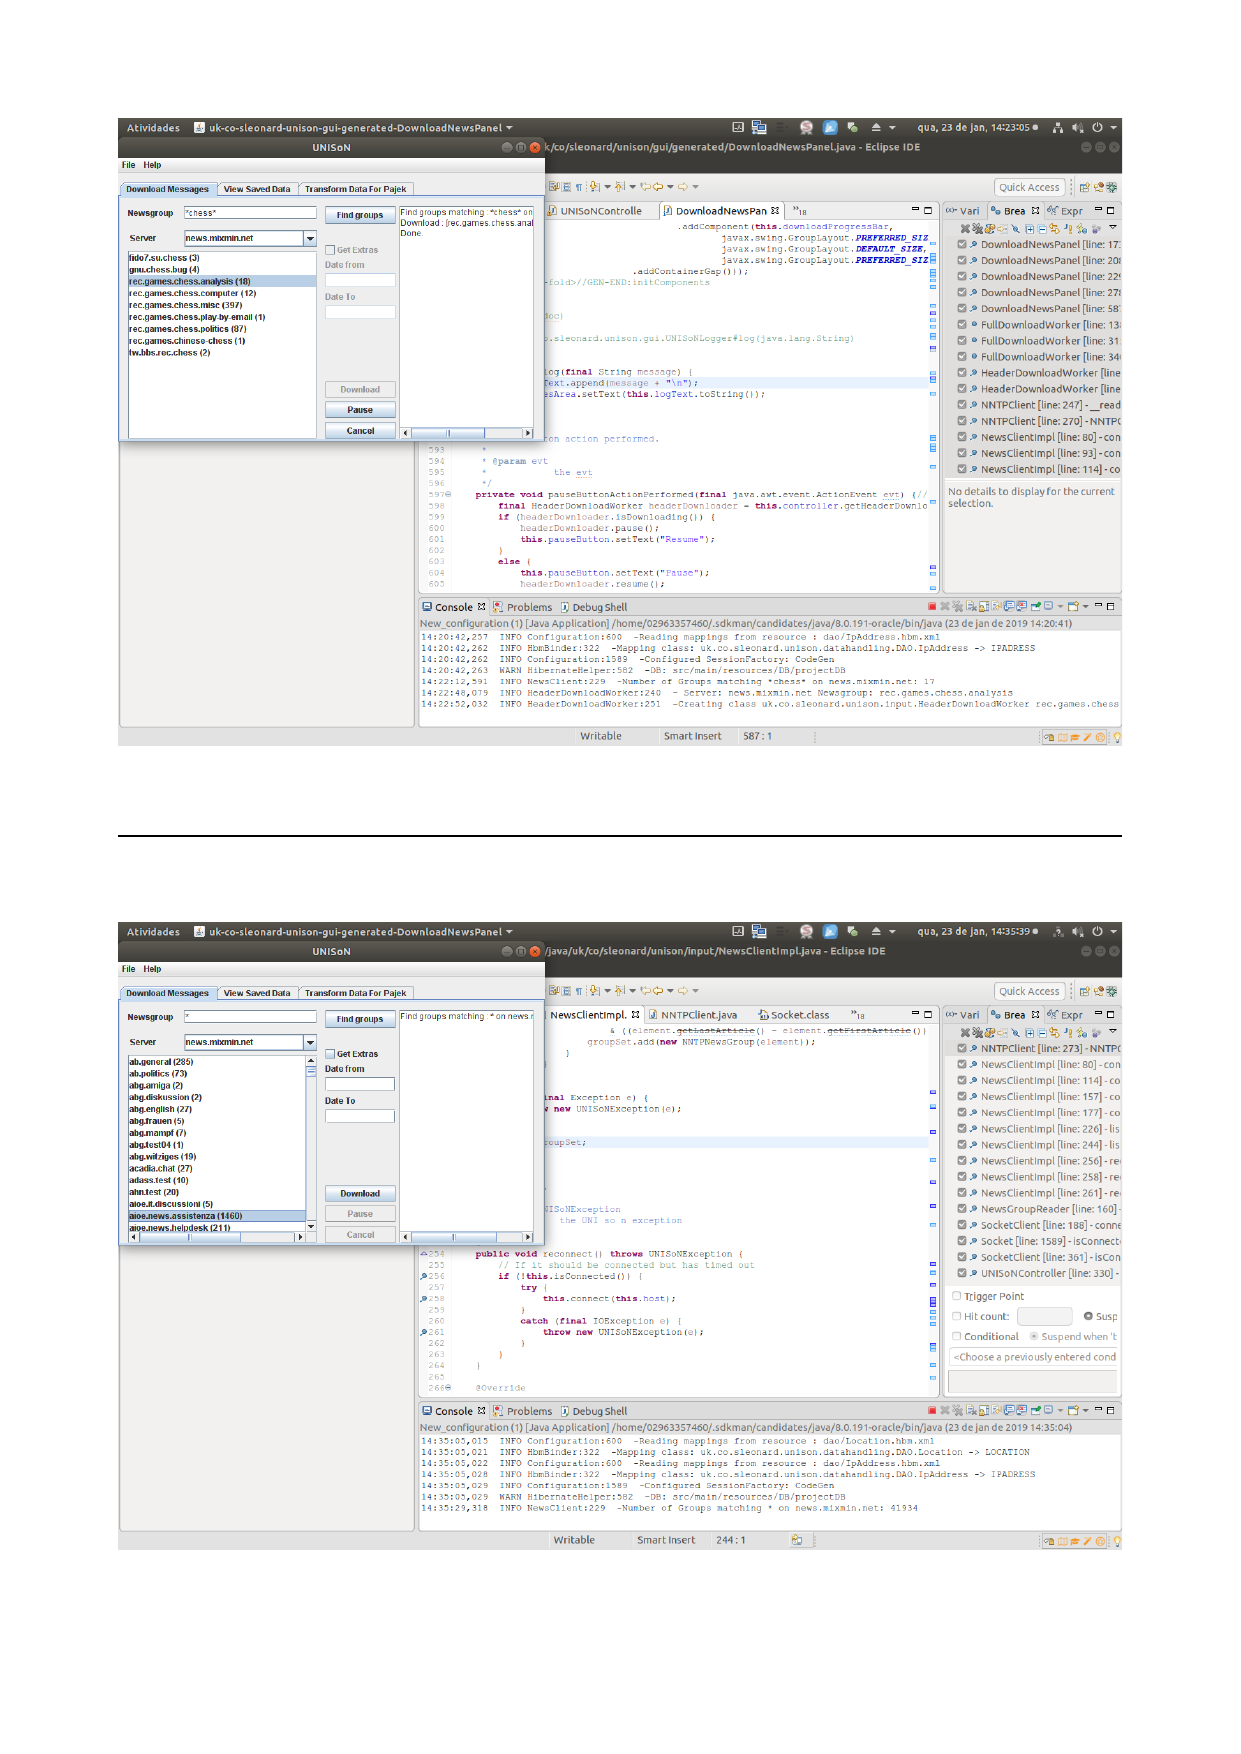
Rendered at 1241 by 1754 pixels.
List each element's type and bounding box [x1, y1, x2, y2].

picture [118, 922, 1123, 1550]
picture [118, 118, 1123, 746]
